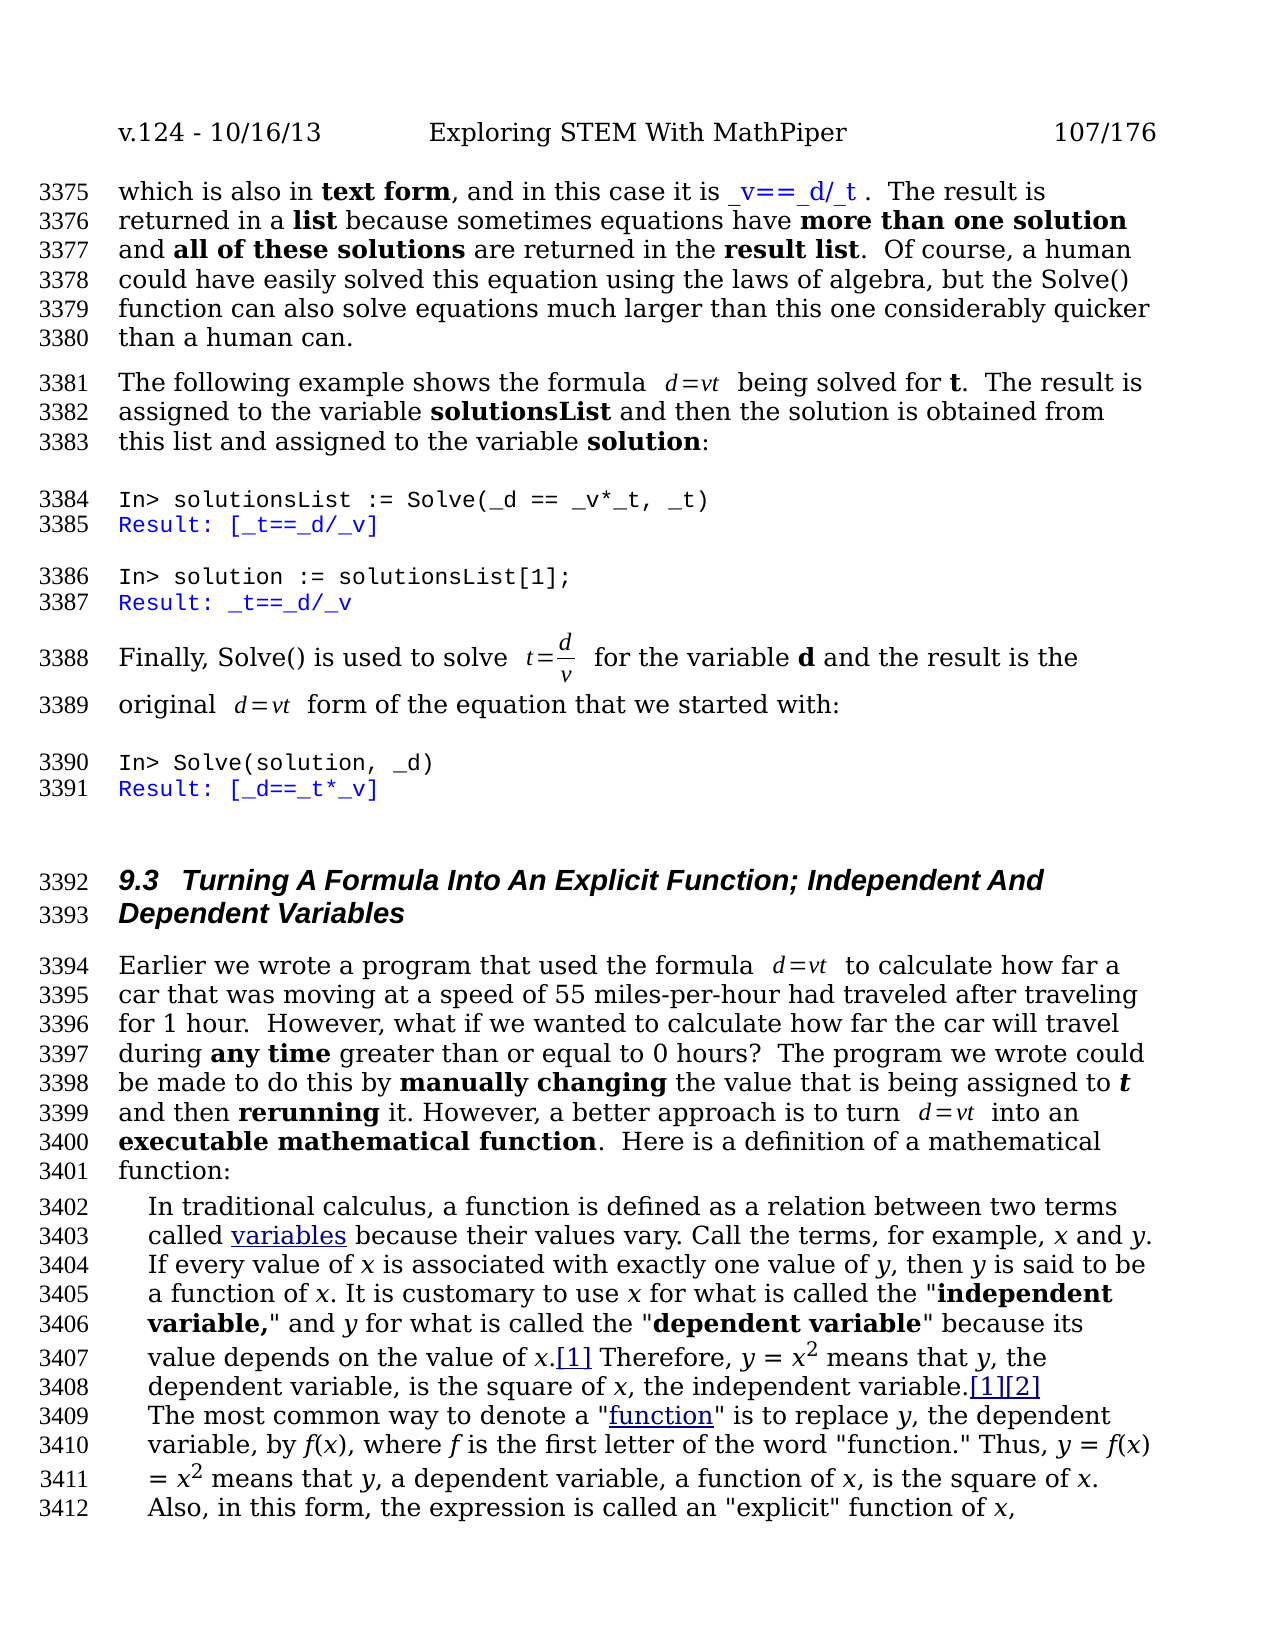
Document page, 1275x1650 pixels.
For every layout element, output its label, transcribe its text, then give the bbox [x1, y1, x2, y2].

text The most common way to denote a "function" is to replace y, the dependent variable, by f(x), where f is the first letter of the word "function." Thus, y = f(x) = x2 means that y, a dependent variable, a function of x, is the square of x. Also, in this form, the expression is called an "explicit" function of x, [148, 1401, 1157, 1523]
text Result: _t==_d/_v [118, 592, 1157, 618]
text Finally, Solve() is used to solvefor the variable d and the result is the originalform of the equation that we started with: [118, 627, 1157, 720]
text which is also in text form, and in this case it is _v==_d/_t . The result is returned in a list because sometimes equations have more than one solution and all of these solutions are returned in the result list. Of course, a human could have easily solved this equation using the laws of algebra, but the Solve() function can also solve equations much larger than this one considerably quicker than a human can. [118, 177, 1157, 352]
text In traditional calculus, a function is defined as a relation between two terms called variables because their values vary. Call the terms, for example, x and y. If every value of x is associated with exactly one value of y, then y is said to be a function of x. It is customary to use x for what is called the "independent variable," and y for what is called the "dependent variable" because its value depends on the value of x.[1] Therefore, y = x2 means that y, the dependent variable, is the square of x, the independent variable.[1][2] [148, 1192, 1157, 1401]
text In> solution := solutionsList[1]; [118, 566, 1157, 592]
text In> solutionsList := Solve(_d == _v*_t, _t) [118, 488, 1157, 514]
subtitle Turning A Formula Into An Explicit Function; Independent And Dependent Variables [118, 862, 1157, 929]
text Result: [_t==_d/_v] [118, 514, 1157, 540]
text Result: [_d==_t*_v] [118, 778, 1157, 803]
text In> Solve(solution, _d) [118, 752, 1157, 778]
text Earlier we wrote a program that used the formulato calculate how far a car that was moving at a speed of 55 miles-per-hour had traveled after traveling for 1 hour. However, what if we wanted to calculate how far the car will travel during any time greater than or equal to 0 hours? The program we wrote could be made to do this by manually changing the value that is being assigned to t and then rerunning it. However, a better approach is to turninto an executable mathematical function. Here is a definition of a mathematical function: [118, 951, 1157, 1186]
text The following example shows the formulabeing solved for t. The result is assigned to the variable solutionsList and then the solution is obtained from this list and assigned to the variable solution: [118, 367, 1157, 456]
